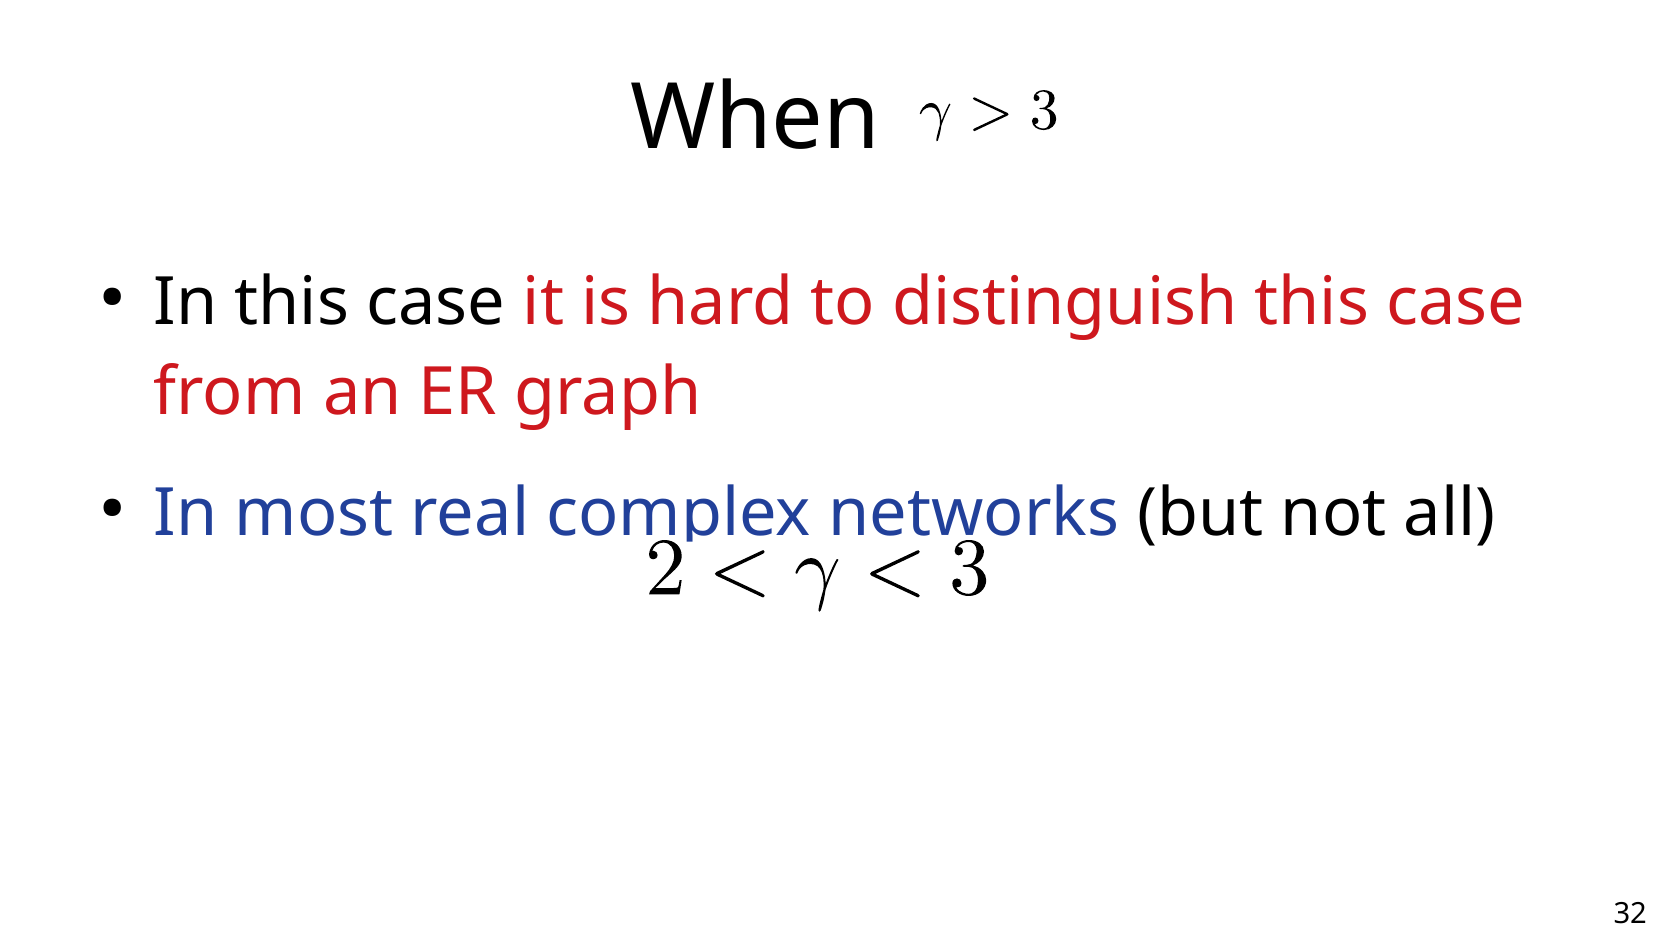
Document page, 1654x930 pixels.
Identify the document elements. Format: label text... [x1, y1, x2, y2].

text_box [645, 540, 990, 612]
title When [82, 1, 1571, 225]
list In this case it is hard to distinguish this case from an ER graph In most real complex networks (but not all) [82, 252, 1571, 793]
text_box [918, 90, 1059, 142]
